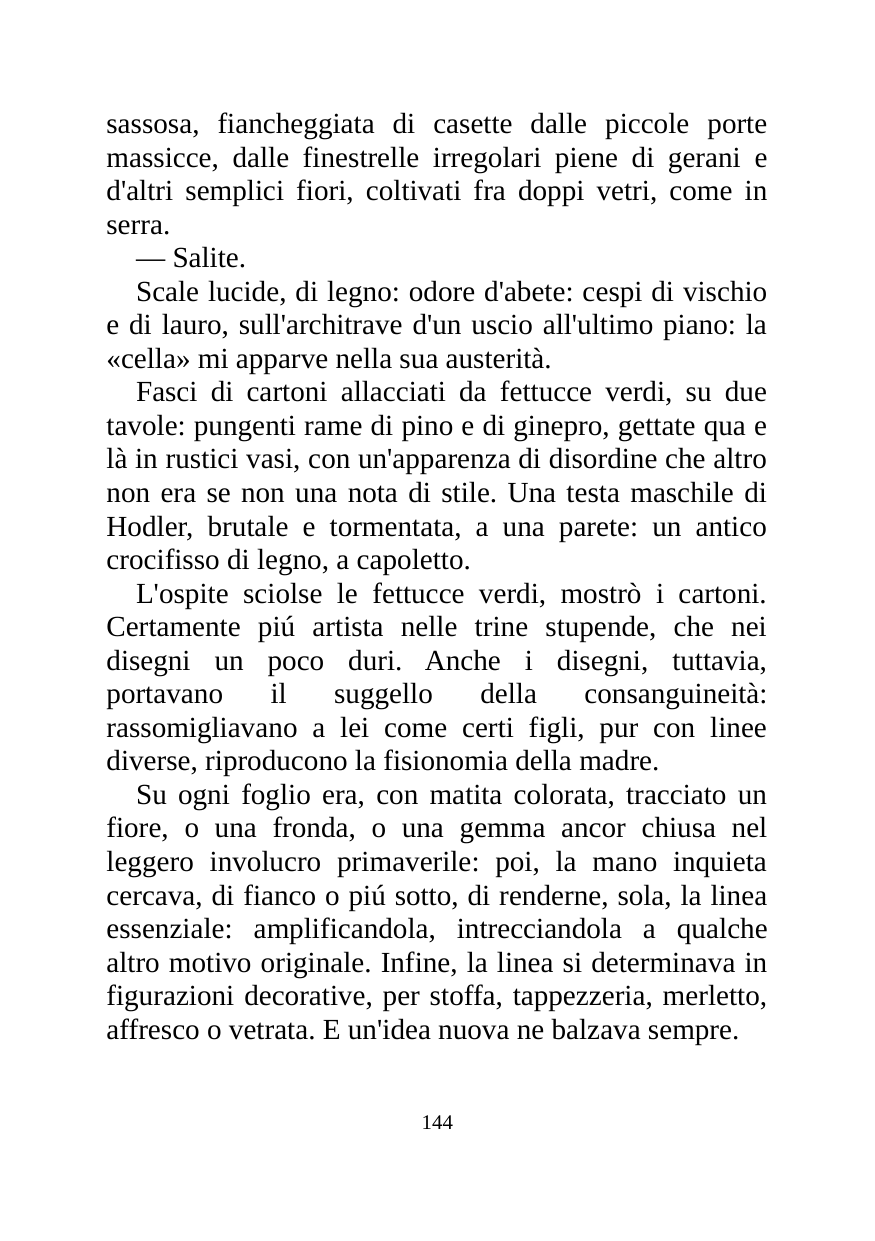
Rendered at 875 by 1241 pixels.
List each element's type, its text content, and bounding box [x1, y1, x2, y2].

text Scale lucide, di legno: odore d'abete: cespi di vischio e di lauro, sull'architrave d'un uscio all'ultimo piano: la «cella» mi apparve nella sua austerità. [106, 274, 768, 374]
text L'ospite sciolse le fettucce verdi, mostrò i cartoni. Certamente piú artista nelle trine stupende, che nei disegni un poco duri. Anche i disegni, tuttavia, portavano il suggello della consanguineità: rassomigliavano a lei come certi figli, pur con linee diverse, riproducono la fisionomia della madre. [106, 576, 768, 777]
text Su ogni foglio era, con matita colorata, tracciato un fiore, o una fronda, o una gemma ancor chiusa nel leggero involucro primaverile: poi, la mano inquieta cercava, di fianco o piú sotto, di renderne, sola, la linea essenziale: amplificandola, intrecciandola a qualche altro motivo originale. Infine, la linea si determinava in figurazioni decorative, per stoffa, tappezzeria, merletto, affresco o vetrata. E un'idea nuova ne balzava sempre. [106, 777, 768, 1045]
text sassosa, fiancheggiata di casette dalle piccole porte massicce, dalle finestrelle irregolari piene di gerani e d'altri semplici fiori, coltivati fra doppi vetri, come in serra. [106, 106, 768, 240]
text — Salite. [106, 240, 768, 274]
text Fasci di cartoni allacciati da fettucce verdi, su due tavole: pungenti rame di pino e di ginepro, gettate qua e là in rustici vasi, con un'apparenza di disordine che altro non era se non una nota di stile. Una testa maschile di Hodler, brutale e tormentata, a una parete: un antico crocifisso di legno, a capoletto. [106, 374, 768, 576]
